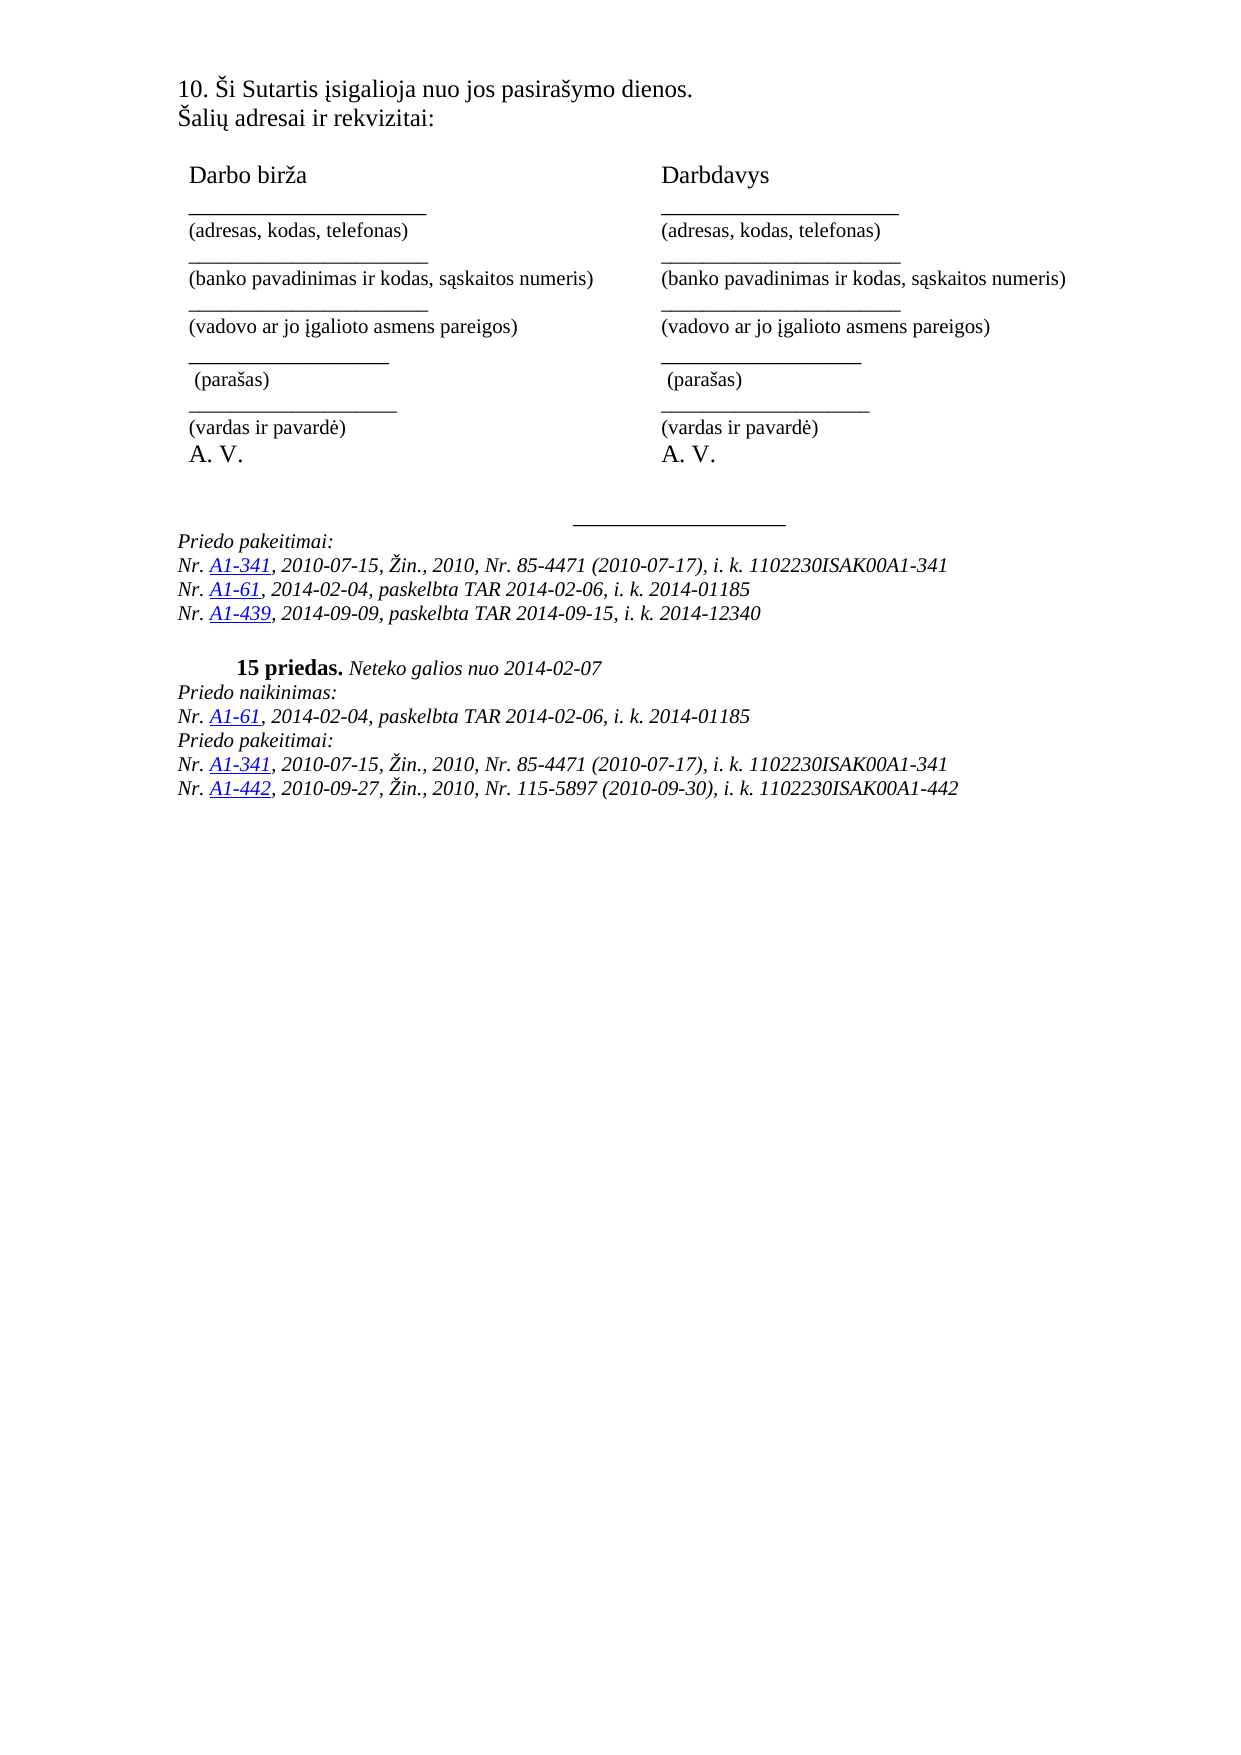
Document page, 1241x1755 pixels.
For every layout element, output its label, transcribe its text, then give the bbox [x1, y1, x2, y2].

text 10. Ši Sutartis įsigalioja nuo jos pasirašymo dienos. [177, 74, 1181, 103]
table_header Darbdavys ___________________ (adresas, kodas, telefonas) _______________________ (banko pavadinimas ir kodas, sąskaitos numeris) _______________________ (vadovo ar jo įgalioto asmens pareigos) ________________ (parašas) ____________________ (vardas ir pavardė) A. V. [650, 160, 1122, 471]
text 15 priedas. Neteko galios nuo 2014-02-07 [177, 654, 1181, 680]
table_header Darbo birža ___________________ (adresas, kodas, telefonas) _______________________ (banko pavadinimas ir kodas, sąskaitos numeris) _______________________ (vadovo ar jo įgalioto asmens pareigos) ________________ (parašas) ____________________ (vardas ir pavardė) A. V. [177, 160, 650, 471]
text Priedo pakeitimai: [177, 529, 1181, 553]
text Nr. A1-442, 2010-09-27, Žin., 2010, Nr. 115-5897 (2010-09-30), i. k. 1102230ISAK00A1-442 [177, 776, 1181, 800]
text _________________ [177, 500, 1181, 529]
text Nr. A1-341, 2010-07-15, Žin., 2010, Nr. 85-4471 (2010-07-17), i. k. 1102230ISAK00A1-341 [177, 553, 1181, 577]
text Nr. A1-61, 2014-02-04, paskelbta TAR 2014-02-06, i. k. 2014-01185 [177, 577, 1181, 601]
text Nr. A1-341, 2010-07-15, Žin., 2010, Nr. 85-4471 (2010-07-17), i. k. 1102230ISAK00A1-341 [177, 752, 1181, 776]
text Nr. A1-61, 2014-02-04, paskelbta TAR 2014-02-06, i. k. 2014-01185 [177, 704, 1181, 728]
text Šalių adresai ir rekvizitai: [177, 103, 1181, 131]
text Nr. A1-439, 2014-09-09, paskelbta TAR 2014-09-15, i. k. 2014-12340 [177, 601, 1181, 625]
text Priedo pakeitimai: [177, 728, 1181, 752]
text Priedo naikinimas: [177, 680, 1181, 704]
